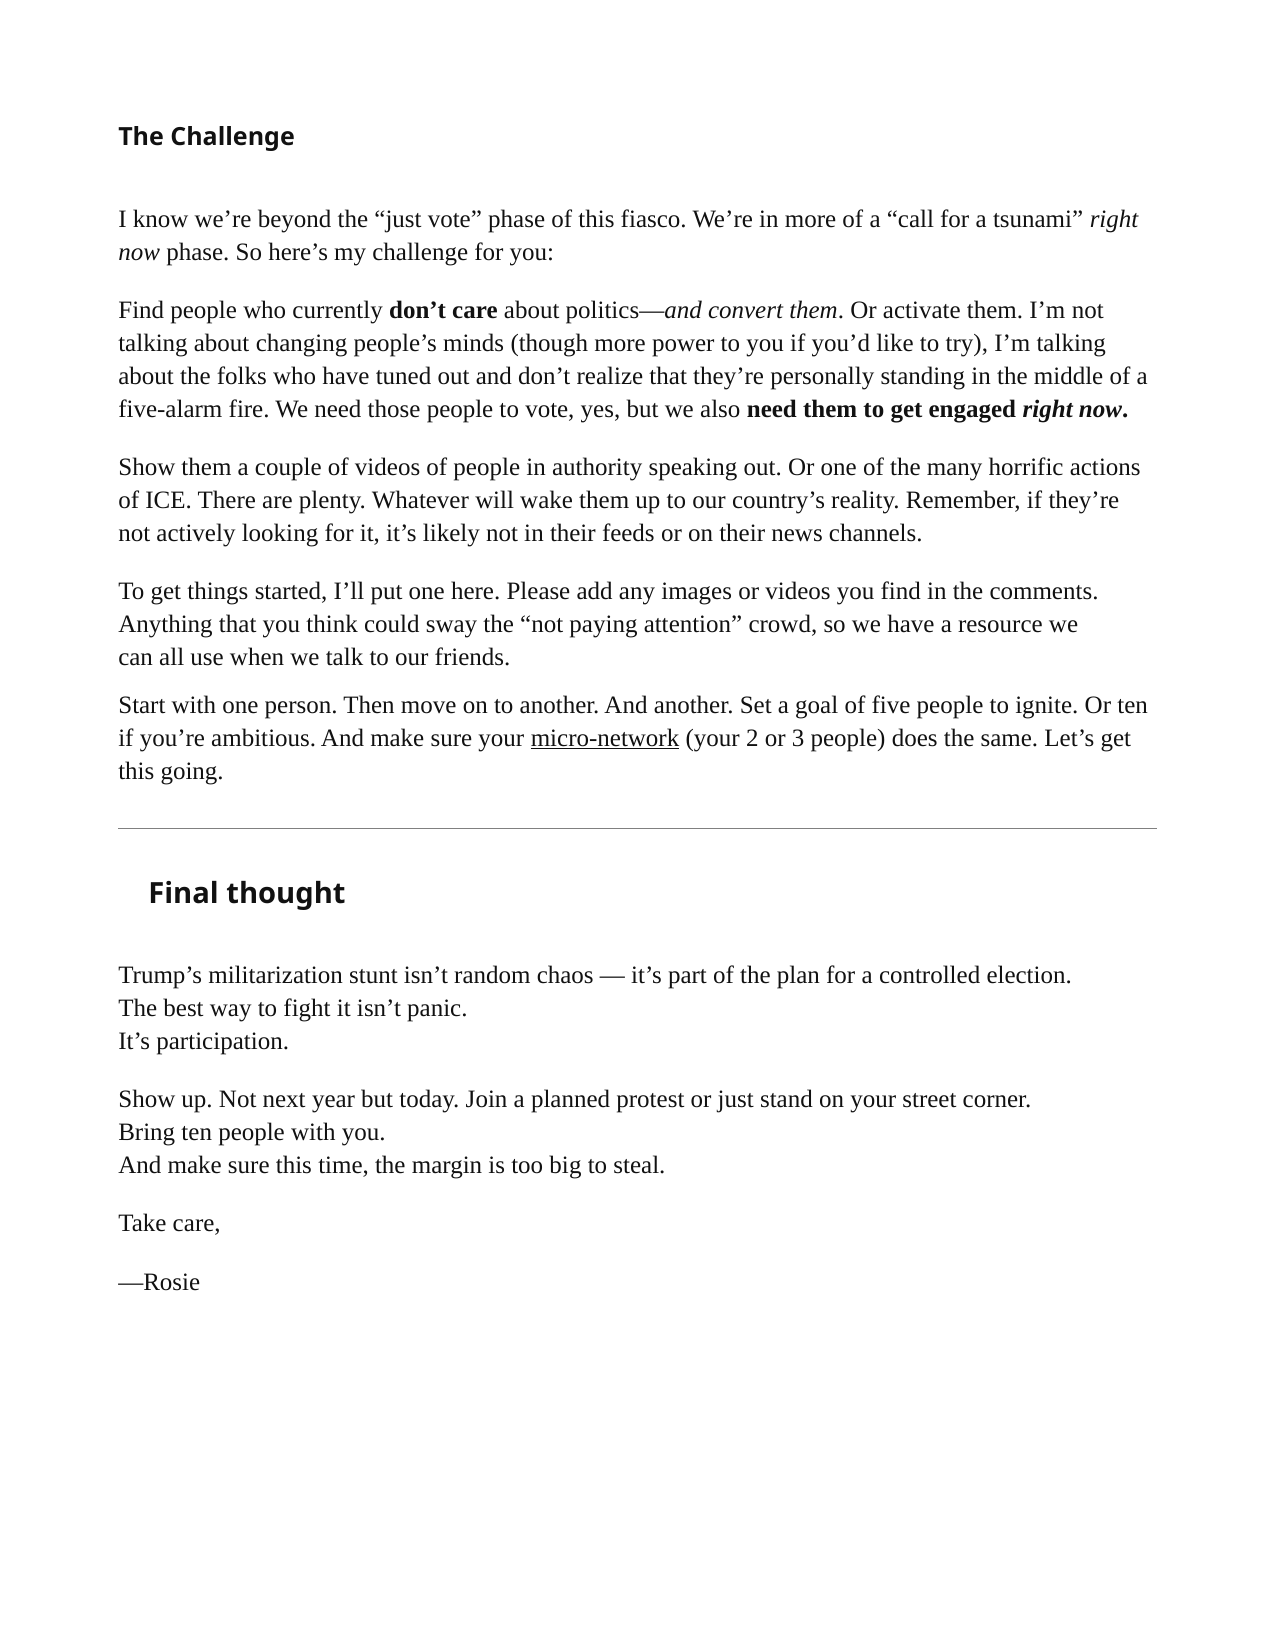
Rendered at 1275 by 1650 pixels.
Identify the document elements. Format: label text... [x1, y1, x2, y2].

text Take care, [118, 1208, 1157, 1237]
subtitle The Challenge [118, 118, 1157, 152]
text Show them a couple of videos of people in authority speaking out. Or one of the many horrific actions of ICE. There are plenty. Whatever will wake them up to our country’s reality. Remember, if they’re not actively looking for it, it’s likely not in their feeds or on their news channels. [118, 452, 1157, 547]
text I know we’re beyond the “just vote” phase of this fiasco. We’re in more of a “call for a tsunami” right now phase. So here’s my challenge for you: [118, 204, 1157, 266]
subtitle ✊ Final thought [118, 873, 1157, 912]
text Find people who currently don’t care about politics—and convert them. Or activate them. I’m not talking about changing people’s minds (though more power to you if you’d like to try), I’m talking about the folks who have tuned out and don’t realize that they’re personally standing in the middle of a five-alarm fire. We need those people to vote, yes, but we also need them to get engaged right now. [118, 295, 1157, 423]
text Show up. Not next year but today. Join a planned protest or just stand on your street corner. Bring ten people with you. And make sure this time, the margin is too big to steal. [118, 1084, 1157, 1179]
text Trump’s militarization stunt isn’t random chaos — it’s part of the plan for a controlled election. The best way to fight it isn’t panic. It’s participation. [118, 960, 1157, 1055]
text Start with one person. Then move on to another. And another. Set a goal of five people to ignite. Or ten if you’re ambitious. And make sure your micro-network (your 2 or 3 people) does the same. Let’s get this going. [118, 690, 1157, 784]
text To get things started, I’ll put one here. Please add any images or videos you find in the comments. Anything that you think could sway the “not paying attention” crowd, so we have a resource we can all use when we talk to our friends. [118, 576, 1117, 671]
text —Rosie [118, 1267, 1157, 1295]
